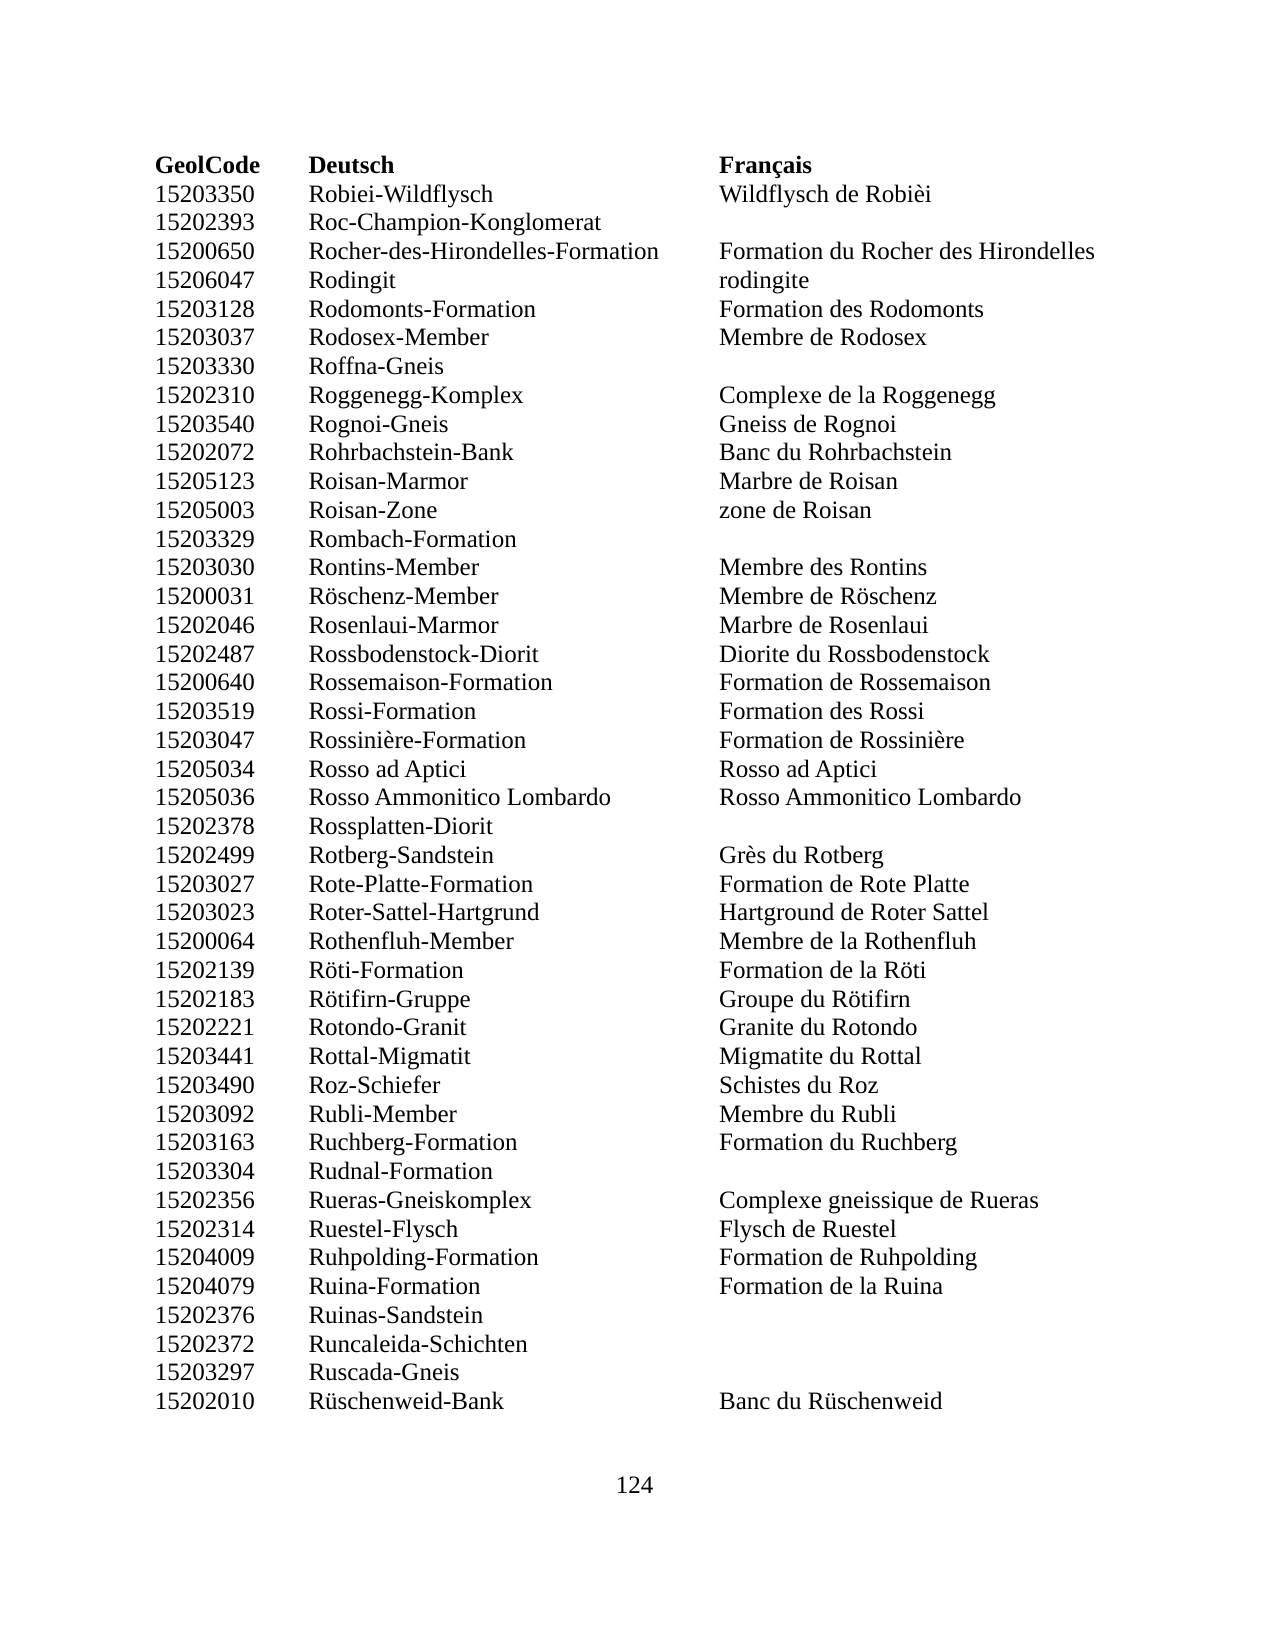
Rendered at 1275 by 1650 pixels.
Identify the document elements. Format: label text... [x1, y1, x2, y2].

table_cell Robiei-Wildflysch [304, 179, 714, 207]
table_cell 15203329 [150, 524, 304, 552]
table_cell [714, 1358, 1125, 1386]
table_cell Rossemaison-Formation [304, 668, 714, 696]
table_cell 15205003 [150, 495, 304, 524]
table_cell 15203297 [150, 1358, 304, 1386]
table_cell Ruscada-Gneis [304, 1358, 714, 1386]
table_cell Rotberg-Sandstein [304, 840, 714, 869]
table_cell Hartground de Roter Sattel [714, 898, 1125, 926]
table_cell 15200650 [150, 236, 304, 265]
table_cell Rossbodenstock-Diorit [304, 639, 714, 667]
table_cell 15203163 [150, 1128, 304, 1156]
table_cell Roisan-Zone [304, 495, 714, 524]
table_cell Formation du Rocher des Hirondelles [714, 236, 1125, 265]
table_cell 15203030 [150, 553, 304, 581]
table_cell 15203027 [150, 869, 304, 897]
table_cell [714, 208, 1125, 236]
table_cell 15203519 [150, 696, 304, 725]
table_cell zone de Roisan [714, 495, 1125, 524]
table_cell Membre de la Rothenfluh [714, 926, 1125, 955]
table_cell 15203304 [150, 1156, 304, 1185]
table_cell 15202310 [150, 380, 304, 409]
table_cell Roter-Sattel-Hartgrund [304, 898, 714, 926]
table_cell 15202499 [150, 840, 304, 869]
table_cell 15202046 [150, 610, 304, 639]
table_cell 15202487 [150, 639, 304, 667]
table_cell Diorite du Rossbodenstock [714, 639, 1125, 667]
table_cell 15203350 [150, 179, 304, 207]
table_cell Membre du Rubli [714, 1099, 1125, 1127]
table_cell 15200064 [150, 926, 304, 955]
table_cell Formation de Rote Platte [714, 869, 1125, 897]
table_cell Gneiss de Rognoi [714, 409, 1125, 437]
table_cell 15200031 [150, 581, 304, 610]
table_cell Formation de Rossemaison [714, 668, 1125, 696]
table_cell Röschenz-Member [304, 581, 714, 610]
table_cell Ruinas-Sandstein [304, 1300, 714, 1329]
table_cell 15203540 [150, 409, 304, 437]
table_cell 15202378 [150, 811, 304, 840]
table_cell [714, 1300, 1125, 1329]
table_header Français [714, 150, 1125, 179]
table_cell Marbre de Roisan [714, 466, 1125, 495]
table_cell Membre des Rontins [714, 553, 1125, 581]
table_cell Membre de Röschenz [714, 581, 1125, 610]
table_cell Formation des Rodomonts [714, 294, 1125, 322]
table_cell Groupe du Rötifirn [714, 984, 1125, 1012]
table_header Deutsch [304, 150, 714, 179]
table_cell Rüschenweid-Bank [304, 1386, 714, 1415]
table_cell Flysch de Ruestel [714, 1214, 1125, 1242]
table_cell Roffna-Gneis [304, 351, 714, 380]
table_cell Rubli-Member [304, 1099, 714, 1127]
table_cell 15202372 [150, 1329, 304, 1357]
table_cell Formation de la Röti [714, 955, 1125, 984]
table_cell Rossplatten-Diorit [304, 811, 714, 840]
table_cell Rudnal-Formation [304, 1156, 714, 1185]
table_cell Rosso ad Aptici [304, 754, 714, 782]
table_cell Rosso Ammonitico Lombardo [304, 783, 714, 811]
table_cell 15205034 [150, 754, 304, 782]
table_cell Formation des Rossi [714, 696, 1125, 725]
table_cell 15203037 [150, 323, 304, 351]
table_cell Roz-Schiefer [304, 1070, 714, 1099]
table_cell 15203330 [150, 351, 304, 380]
table_cell 15203092 [150, 1099, 304, 1127]
table_cell Runcaleida-Schichten [304, 1329, 714, 1357]
table_cell 15202221 [150, 1013, 304, 1041]
table_cell Membre de Rodosex [714, 323, 1125, 351]
table_cell Formation de Rossinière [714, 725, 1125, 754]
table_cell 15203023 [150, 898, 304, 926]
table_cell Rötifirn-Gruppe [304, 984, 714, 1012]
table_cell 15203047 [150, 725, 304, 754]
table_cell Rothenfluh-Member [304, 926, 714, 955]
table_cell 15202072 [150, 438, 304, 466]
table_cell Rontins-Member [304, 553, 714, 581]
table_cell 15202376 [150, 1300, 304, 1329]
table_cell [714, 1156, 1125, 1185]
table_cell Rotondo-Granit [304, 1013, 714, 1041]
table_cell Rombach-Formation [304, 524, 714, 552]
table_cell Rosso ad Aptici [714, 754, 1125, 782]
table_cell Rocher-des-Hirondelles-Formation [304, 236, 714, 265]
table_cell Rossinière-Formation [304, 725, 714, 754]
table_cell Rottal-Migmatit [304, 1041, 714, 1070]
table_cell 15203441 [150, 1041, 304, 1070]
table_cell 15202183 [150, 984, 304, 1012]
table_cell Rohrbachstein-Bank [304, 438, 714, 466]
table_cell Rossi-Formation [304, 696, 714, 725]
table_cell Rodingit [304, 265, 714, 294]
table_header GeolCode [150, 150, 304, 179]
table_cell Rognoi-Gneis [304, 409, 714, 437]
table_cell Rueras-Gneiskomplex [304, 1185, 714, 1214]
table_cell Roc-Champion-Konglomerat [304, 208, 714, 236]
table_cell Marbre de Rosenlaui [714, 610, 1125, 639]
table_cell 15202010 [150, 1386, 304, 1415]
table_cell Granite du Rotondo [714, 1013, 1125, 1041]
table_cell 15203490 [150, 1070, 304, 1099]
table_cell Ruestel-Flysch [304, 1214, 714, 1242]
table_cell Formation du Ruchberg [714, 1128, 1125, 1156]
table_cell Rosso Ammonitico Lombardo [714, 783, 1125, 811]
table_cell Ruina-Formation [304, 1271, 714, 1300]
table_cell Complexe de la Roggenegg [714, 380, 1125, 409]
table_cell Rote-Platte-Formation [304, 869, 714, 897]
table_cell Grès du Rotberg [714, 840, 1125, 869]
table_cell [714, 524, 1125, 552]
table_cell Complexe gneissique de Rueras [714, 1185, 1125, 1214]
table_cell Ruchberg-Formation [304, 1128, 714, 1156]
table_cell Rodosex-Member [304, 323, 714, 351]
table_cell Migmatite du Rottal [714, 1041, 1125, 1070]
table_cell Formation de la Ruina [714, 1271, 1125, 1300]
table_cell 15203128 [150, 294, 304, 322]
table_cell 15206047 [150, 265, 304, 294]
table_cell Rosenlaui-Marmor [304, 610, 714, 639]
table_cell Banc du Rohrbachstein [714, 438, 1125, 466]
table_cell 15202139 [150, 955, 304, 984]
table_cell 15205123 [150, 466, 304, 495]
table_cell [714, 351, 1125, 380]
table_cell Banc du Rüschenweid [714, 1386, 1125, 1415]
table_cell Wildflysch de Robièi [714, 179, 1125, 207]
table_cell Schistes du Roz [714, 1070, 1125, 1099]
table_cell 15200640 [150, 668, 304, 696]
table_cell 15204009 [150, 1243, 304, 1271]
table_cell Roggenegg-Komplex [304, 380, 714, 409]
table_cell Ruhpolding-Formation [304, 1243, 714, 1271]
table_cell 15202356 [150, 1185, 304, 1214]
table_cell Röti-Formation [304, 955, 714, 984]
table_cell 15202393 [150, 208, 304, 236]
table_cell Formation de Ruhpolding [714, 1243, 1125, 1271]
table_cell 15204079 [150, 1271, 304, 1300]
table_cell [714, 1329, 1125, 1357]
table_cell 15202314 [150, 1214, 304, 1242]
table_cell Rodomonts-Formation [304, 294, 714, 322]
table_cell Roisan-Marmor [304, 466, 714, 495]
table_cell rodingite [714, 265, 1125, 294]
table_cell 15205036 [150, 783, 304, 811]
table_cell [714, 811, 1125, 840]
